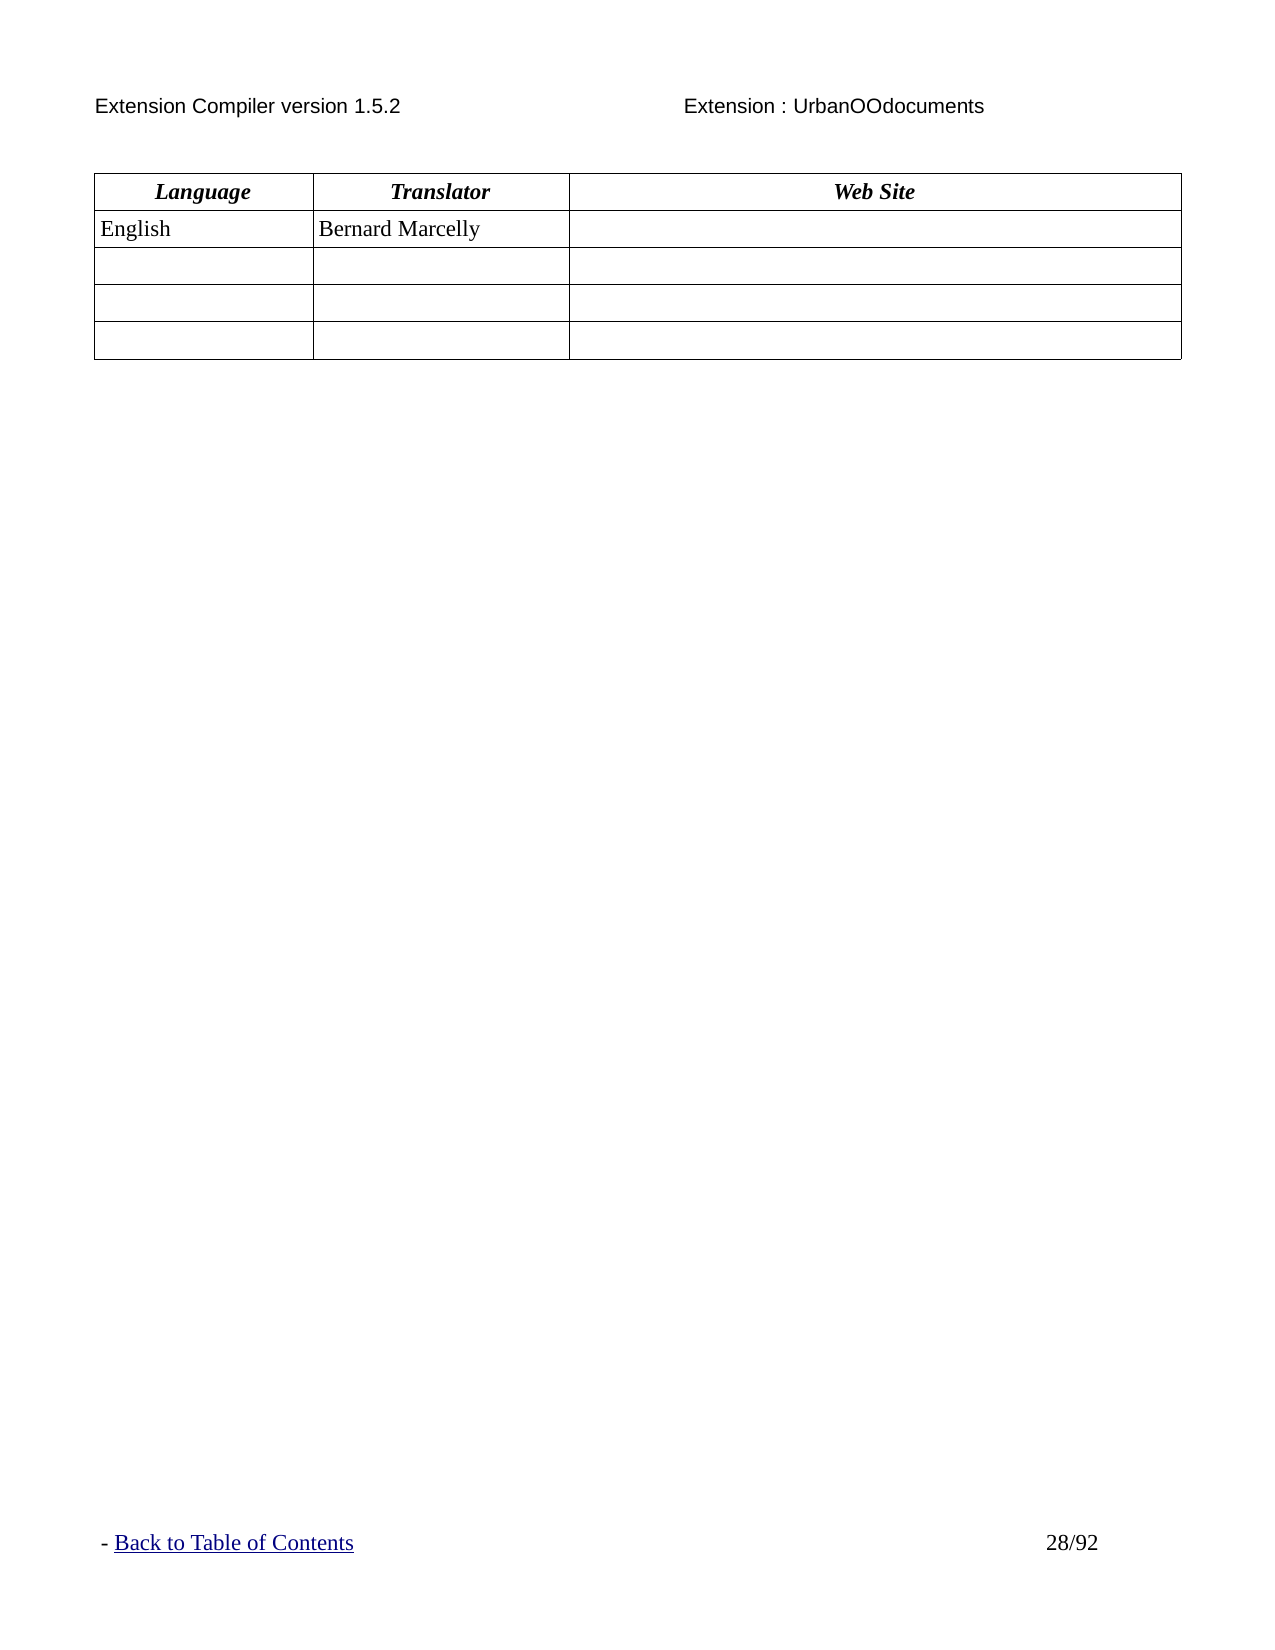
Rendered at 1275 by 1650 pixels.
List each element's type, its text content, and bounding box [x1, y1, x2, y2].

table_cell [570, 285, 1181, 321]
table_cell [314, 285, 569, 321]
table_header Web Site [570, 174, 1181, 210]
table_cell English [95, 211, 313, 247]
table_cell Bernard Marcelly [314, 211, 569, 247]
table_cell [570, 248, 1181, 284]
table_cell [570, 322, 1181, 358]
table_header Language [95, 174, 313, 210]
table_cell [95, 285, 313, 321]
table_cell [314, 322, 569, 358]
table_cell [570, 211, 1181, 247]
table_header Translator [314, 174, 569, 210]
table_cell [314, 248, 569, 284]
table_cell [95, 248, 313, 284]
table_cell [95, 322, 313, 358]
